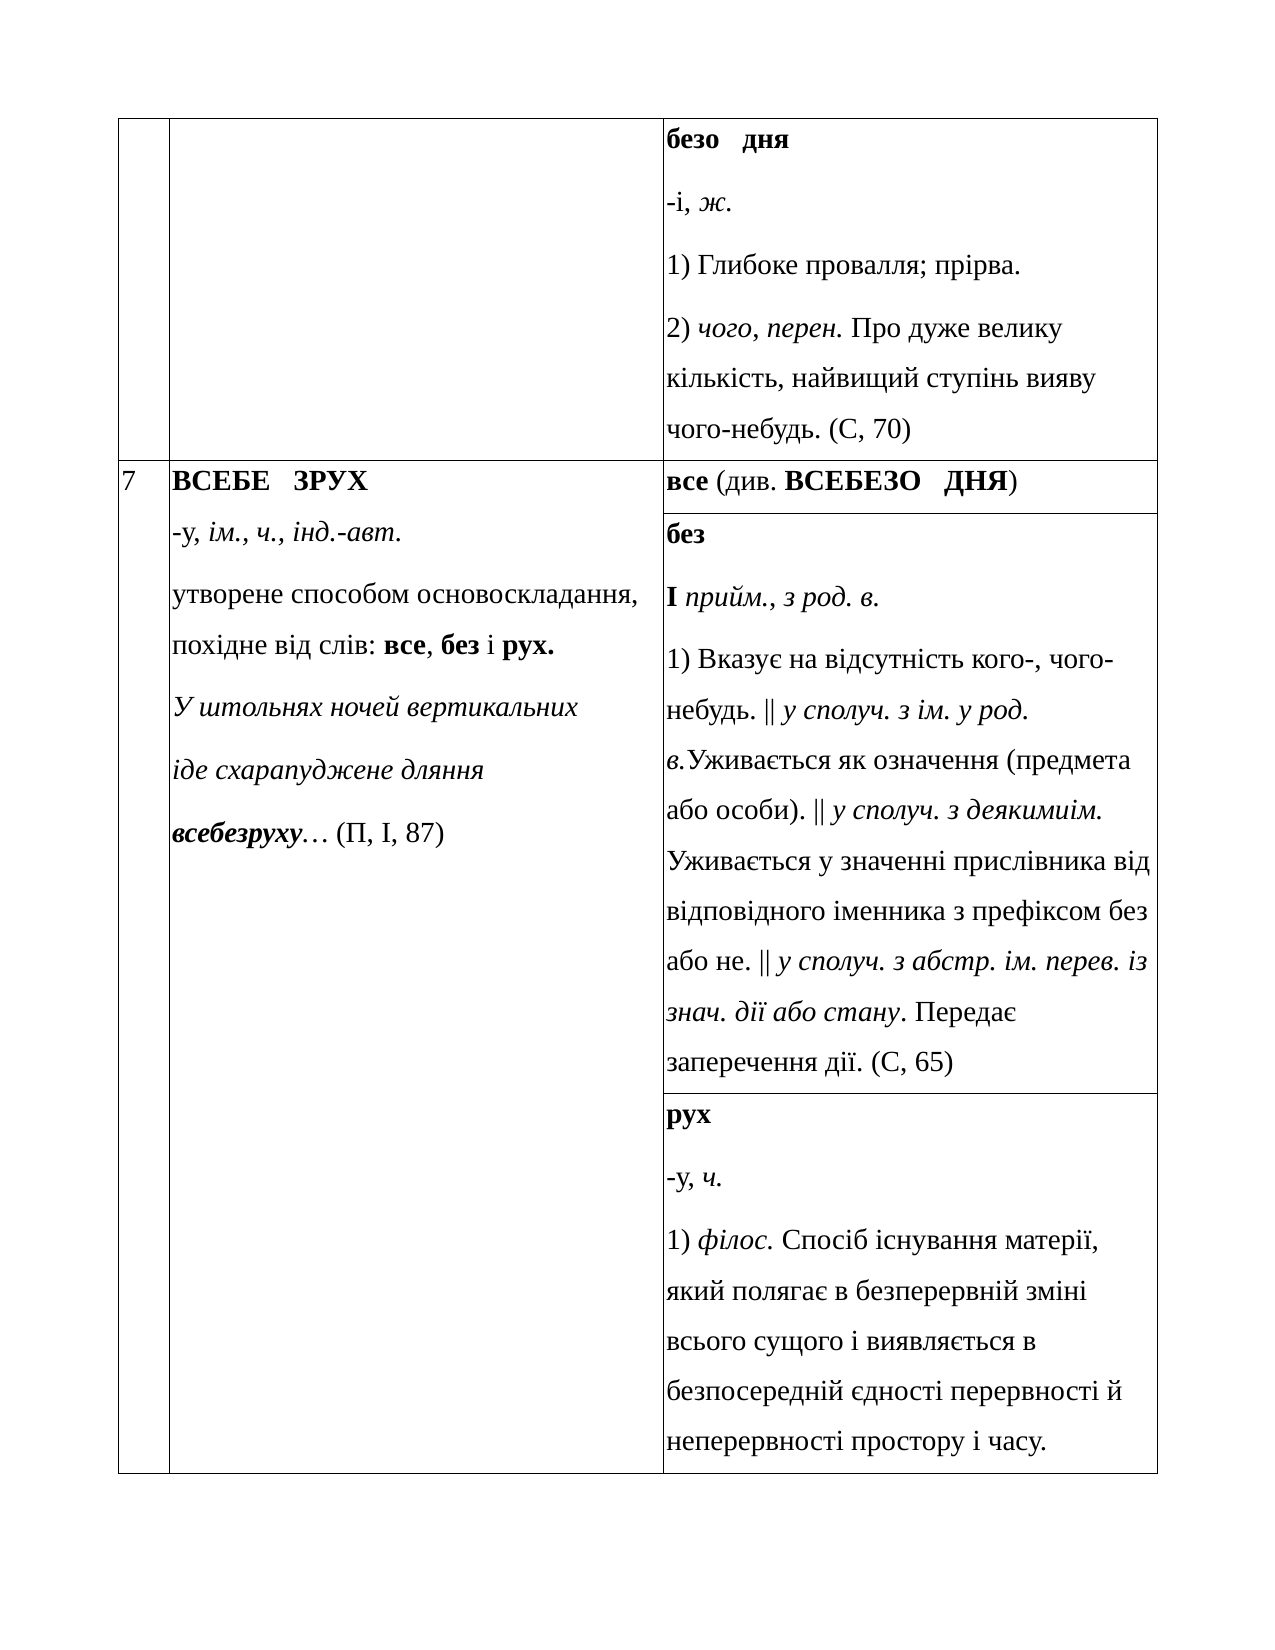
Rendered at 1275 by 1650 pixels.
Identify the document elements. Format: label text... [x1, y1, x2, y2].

table_cell все (див. ВСЕБЕЗОДНЯ) [664, 461, 1157, 512]
table_cell без I прийм., з род. в. 1) Вказує на відсутність кого-, чого-небудь. || у сполуч. з ім. у род. в.Уживається як означення (предмета або особи). || у сполуч. з деякимиім. Уживається у значенні прислівника від відповідного іменника з префіксом без або не. || у сполуч. з абстр. ім. перев. із знач. дії або стану. Передає заперечення дії. (С, 65) [664, 514, 1157, 1093]
table_cell рух -у, ч. 1) філос. Спосіб існування матерії, який полягає в безперервній зміні всього сущого і виявляється в безпосередній єдності перервності й неперервності простору і часу. [664, 1094, 1157, 1473]
table_cell безодня -і, ж. 1) Глибоке провалля; прірва. 2) чого, перен. Про дуже велику кількість, найвищий ступінь вияву чого-небудь. (С, 70) [664, 119, 1157, 460]
table_cell [119, 119, 169, 460]
table_cell 7 [119, 461, 169, 1473]
table_cell [170, 119, 663, 460]
table_cell ВСЕБЕЗРУХ -у, ім., ч., інд.-авт. утворене способом основоскладання, похідне від слів: все, без і рух. У штольнях ночей вертикальних іде схарапуджене дляння всебезруху… (П, І, 87) [170, 461, 663, 1473]
